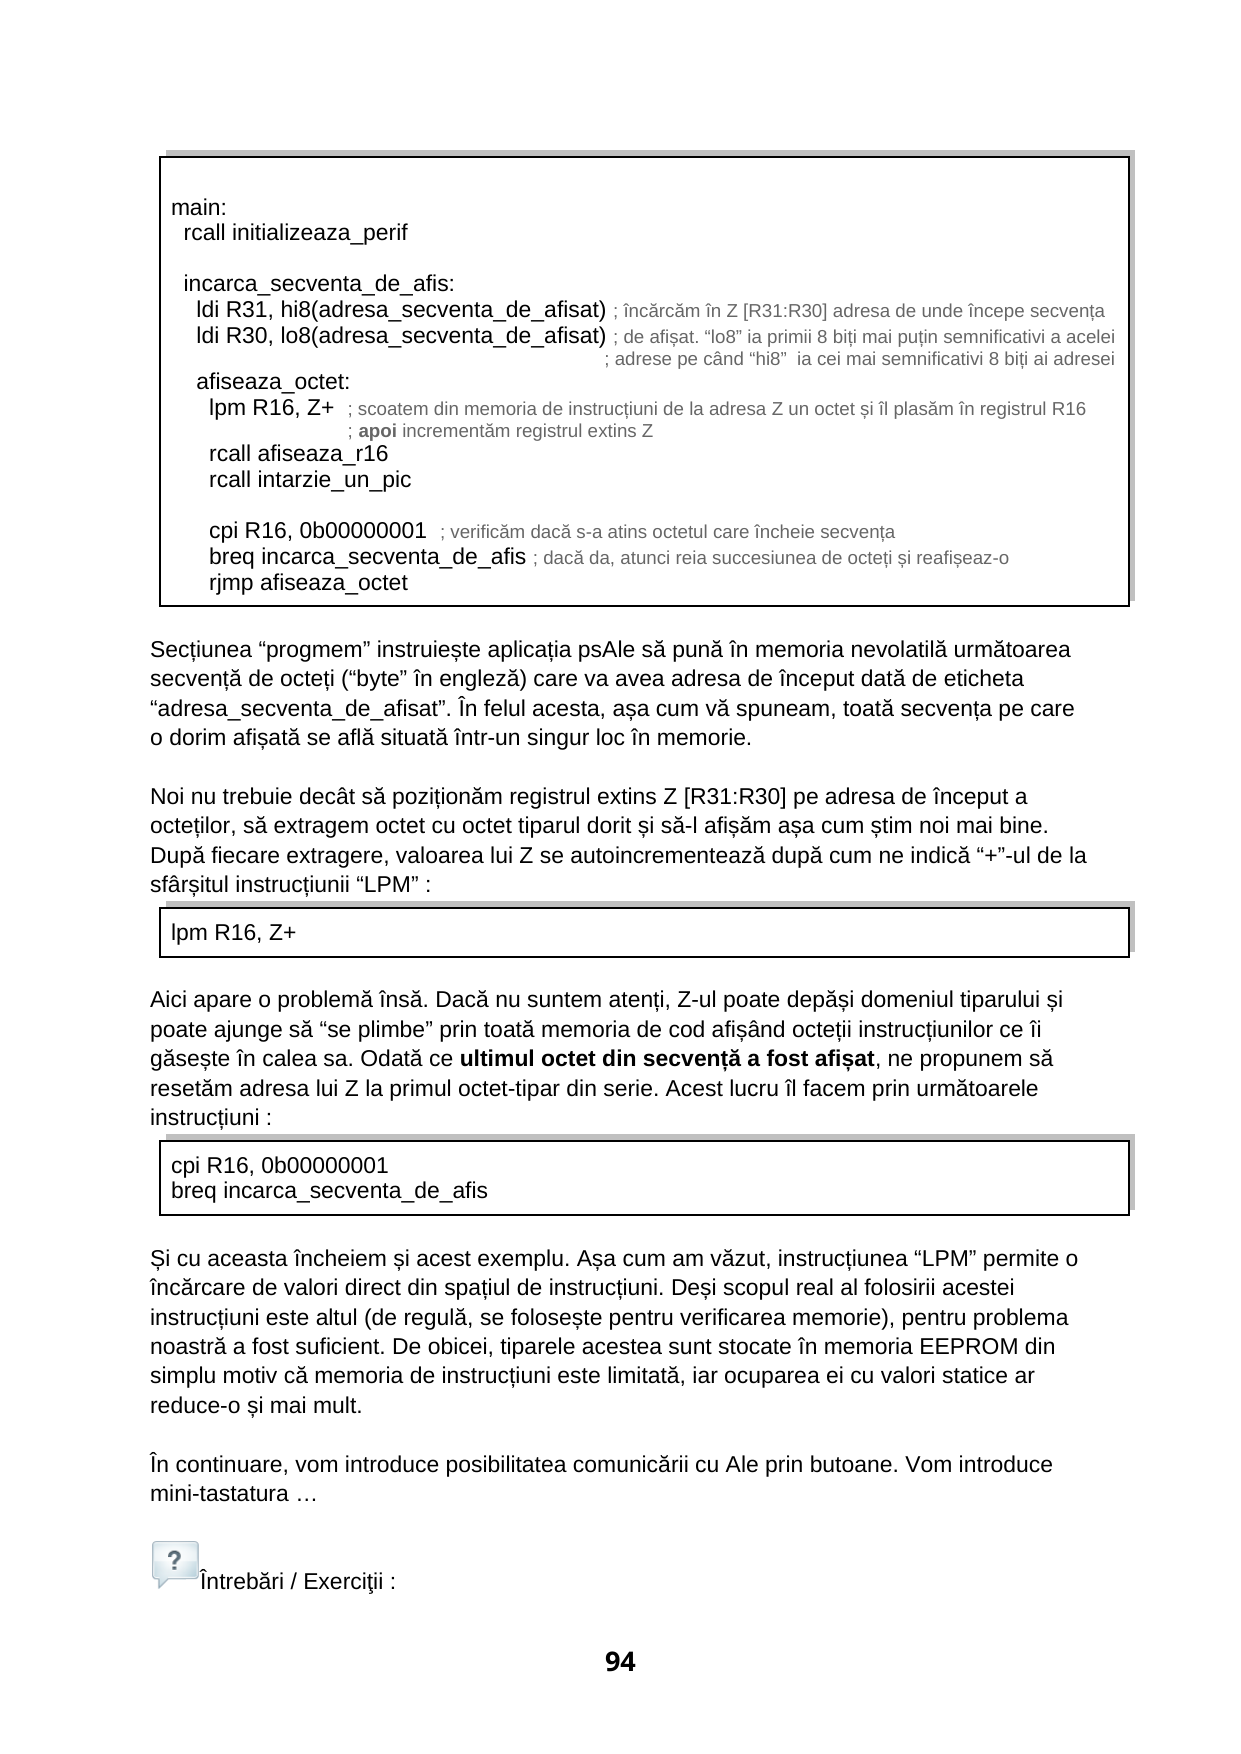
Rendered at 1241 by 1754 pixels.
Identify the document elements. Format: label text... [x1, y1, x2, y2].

table_header main: rcall initializeaza_perif incarca_secventa_de_afis: ldi R31, hi8(adresa_secventa_de_afisat) ; încărcăm în Z [R31:R30] adresa de unde începe secvența ldi R30, lo8(adresa_secventa_de_afisat) ; de afișat. “lo8” ia primii 8 biți mai puțin semnificativi a acelei ; adrese pe când “hi8” ia cei mai semnificativi 8 biți ai adresei afiseaza_octet: lpm R16, Z+ ; scoatem din memoria de instrucțiuni de la adresa Z un octet și îl plasăm în registrul R16 ; apoi incrementăm registrul extins Z rcall afiseaza_r16 rcall intarzie_un_pic cpi R16, 0b00000001 ; verificăm dacă s-a atins octetul care încheie secvența breq incarca_secventa_de_afis ; dacă da, atunci reia succesiunea de octeți și reafișeaz-o rjmp afiseaza_octet [161, 158, 1128, 605]
text În continuare, vom introduce posibilitatea comunicării cu Ale prin butoane. Vom introduce mini-tastatura … [150, 1451, 1091, 1506]
text Întrebări / Exerciţii : [150, 1565, 1091, 1594]
text Secțiunea “progmem” instruiește aplicația psAle să pună în memoria nevolatilă următoarea secvență de octeți (“byte” în engleză) care va avea adresa de început dată de eticheta “adresa_secventa_de_afisat”. În felul acesta, așa cum vă spuneam, toată secvența pe care o dorim afișată se află situată într-un singur loc în memorie. [150, 637, 1091, 750]
text Și cu aceasta încheiem și acest exemplu. Așa cum am văzut, instrucțiunea “LPM” permite o încărcare de valori direct din spațiul de instrucțiuni. Deși scopul real al folosirii acestei instrucțiuni este altul (de regulă, se folosește pentru verificarea memorie), pentru problema noastră a fost suficient. De obicei, tiparele acestea sunt stocate în memoria EEPROM din simplu motiv că memoria de instrucțiuni este limitată, iar ocuparea ei cu valori statice ar reduce-o și mai mult. [150, 1246, 1091, 1418]
table_header cpi R16, 0b00000001 breq incarca_secventa_de_afis [161, 1142, 1128, 1214]
table_header lpm R16, Z+ [161, 909, 1128, 956]
text Noi nu trebuie decât să poziționăm registrul extins Z [R31:R30] pe adresa de început a octeților, să extragem octet cu octet tiparul dorit și să-l afișăm așa cum știm noi mai bine. După fiecare extragere, valoarea lui Z se autoincrementează după cum ne indică “+”-ul de la sfârșitul instrucțiunii “LPM” : [150, 783, 1091, 897]
text Aici apare o problemă însă. Dacă nu suntem atenți, Z-ul poate depăși domeniul tiparului și poate ajunge să “se plimbe” prin toată memoria de cod afișând octeții instrucțiunilor ce îi găsește în calea sa. Odată ce ultimul octet din secvență a fost afișat, ne propunem să resetăm adresa lui Z la primul octet-tipar din serie. Acest lucru îl facem prin următoarele instrucțiuni : [150, 987, 1091, 1130]
picture [150, 1539, 200, 1590]
